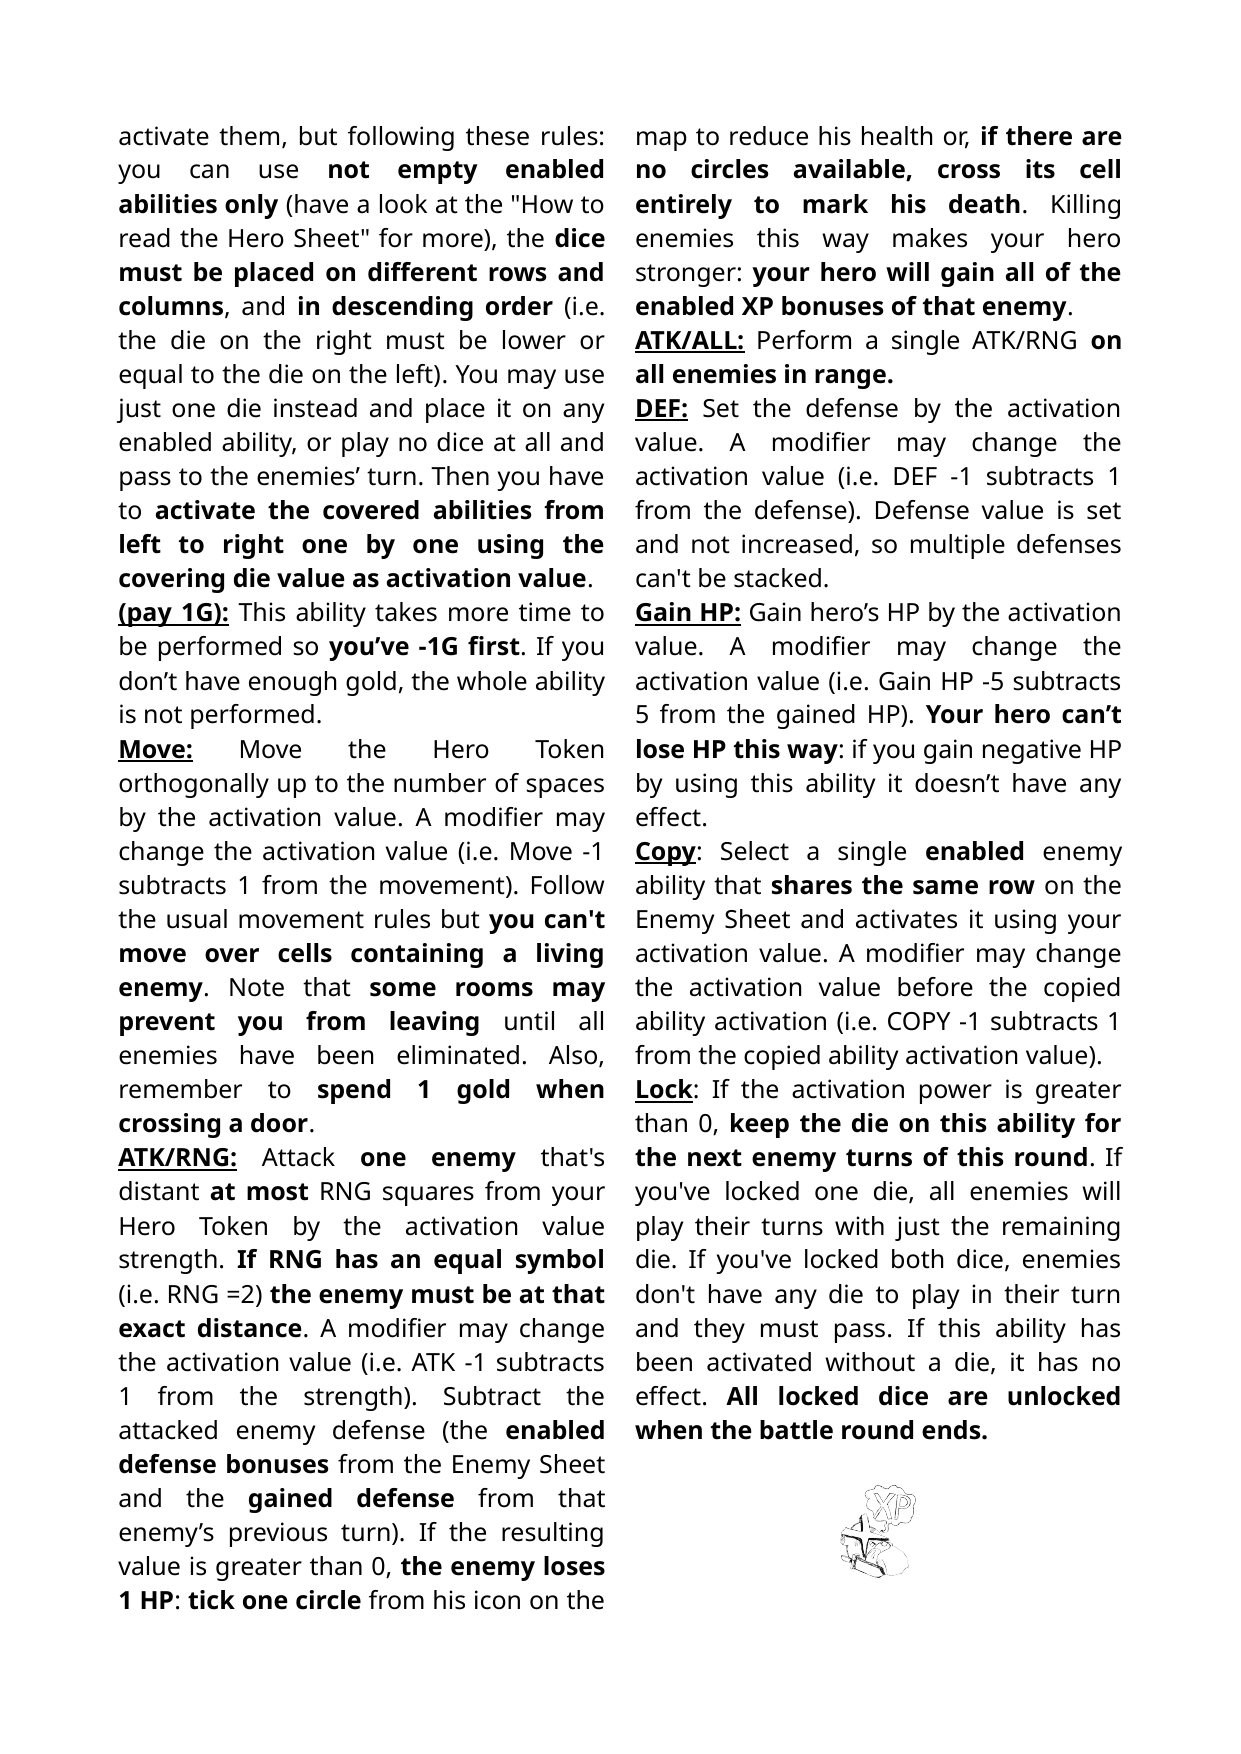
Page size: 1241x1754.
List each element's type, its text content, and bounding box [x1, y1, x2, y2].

text map to reduce his health or, if there are no circles available, cross its cell entirely to mark his death. Killing enemies this way makes your hero stronger: your hero will gain all of the enabled XP bonuses of that enemy. [635, 118, 1122, 322]
text DEF: Set the defense by the activation value. A modifier may change the activation value (i.e. DEF -1 subtracts 1 from the defense). Defense value is set and not increased, so multiple defenses can't be stacked. [635, 391, 1122, 595]
text Gain HP: Gain hero’s HP by the activation value. A modifier may change the activation value (i.e. Gain HP -5 subtracts 5 from the gained HP). Your hero can’t lose HP this way: if you gain negative HP by using this ability it doesn’t have any effect. [635, 595, 1122, 833]
text ATK/ALL: Perform a single ATK/RNG on all enemies in range. [635, 322, 1122, 391]
text ATK/RNG: Attack one enemy that's distant at most RNG squares from your Hero Token by the activation value strength. If RNG has an equal symbol (i.e. RNG =2) the enemy must be at that exact distance. A modifier may change the activation value (i.e. ATK -1 subtracts 1 from the strength). Subtract the attacked enemy defense (the enabled defense bonuses from the Enemy Sheet and the gained defense from that enemy’s previous turn). If the resulting value is greater than 0, the enemy loses 1 HP: tick one circle from his icon on the [118, 1140, 605, 1617]
text Move: Move the Hero Token orthogonally up to the number of spaces by the activation value. A modifier may change the activation value (i.e. Move -1 subtracts 1 from the movement). Follow the usual movement rules but you can't move over cells containing a living enemy. Note that some rooms may prevent you from leaving until all enemies have been eliminated. Also, remember to spend 1 gold when crossing a door. [118, 731, 605, 1140]
picture [837, 1480, 920, 1581]
text (pay 1G): This ability takes more time to be performed so you’ve -1G first. If you don’t have enough gold, the whole ability is not performed. [118, 595, 605, 731]
text Copy: Select a single enabled enemy ability that shares the same row on the Enemy Sheet and activates it using your activation value. A modifier may change the activation value before the copied ability activation (i.e. COPY -1 subtracts 1 from the copied ability activation value). [635, 833, 1122, 1072]
text Lock: If the activation power is greater than 0, keep the die on this ability for the next enemy turns of this round. If you've locked one die, all enemies will play their turns with just the remaining die. If you've locked both dice, enemies don't have any die to play in their turn and they must pass. If this ability has been activated without a die, it has no effect. All locked dice are unlocked when the battle round ends. [635, 1072, 1122, 1447]
text activate them, but following these rules: you can use not empty enabled abilities only (have a look at the "How to read the Hero Sheet" for more), the dice must be placed on different rows and columns, and in descending order (i.e. the die on the right must be lower or equal to the die on the left). You may use just one die instead and place it on any enabled ability, or play no dice at all and pass to the enemies’ turn. Then you have to activate the covered abilities from left to right one by one using the covering die value as activation value. [118, 118, 605, 595]
